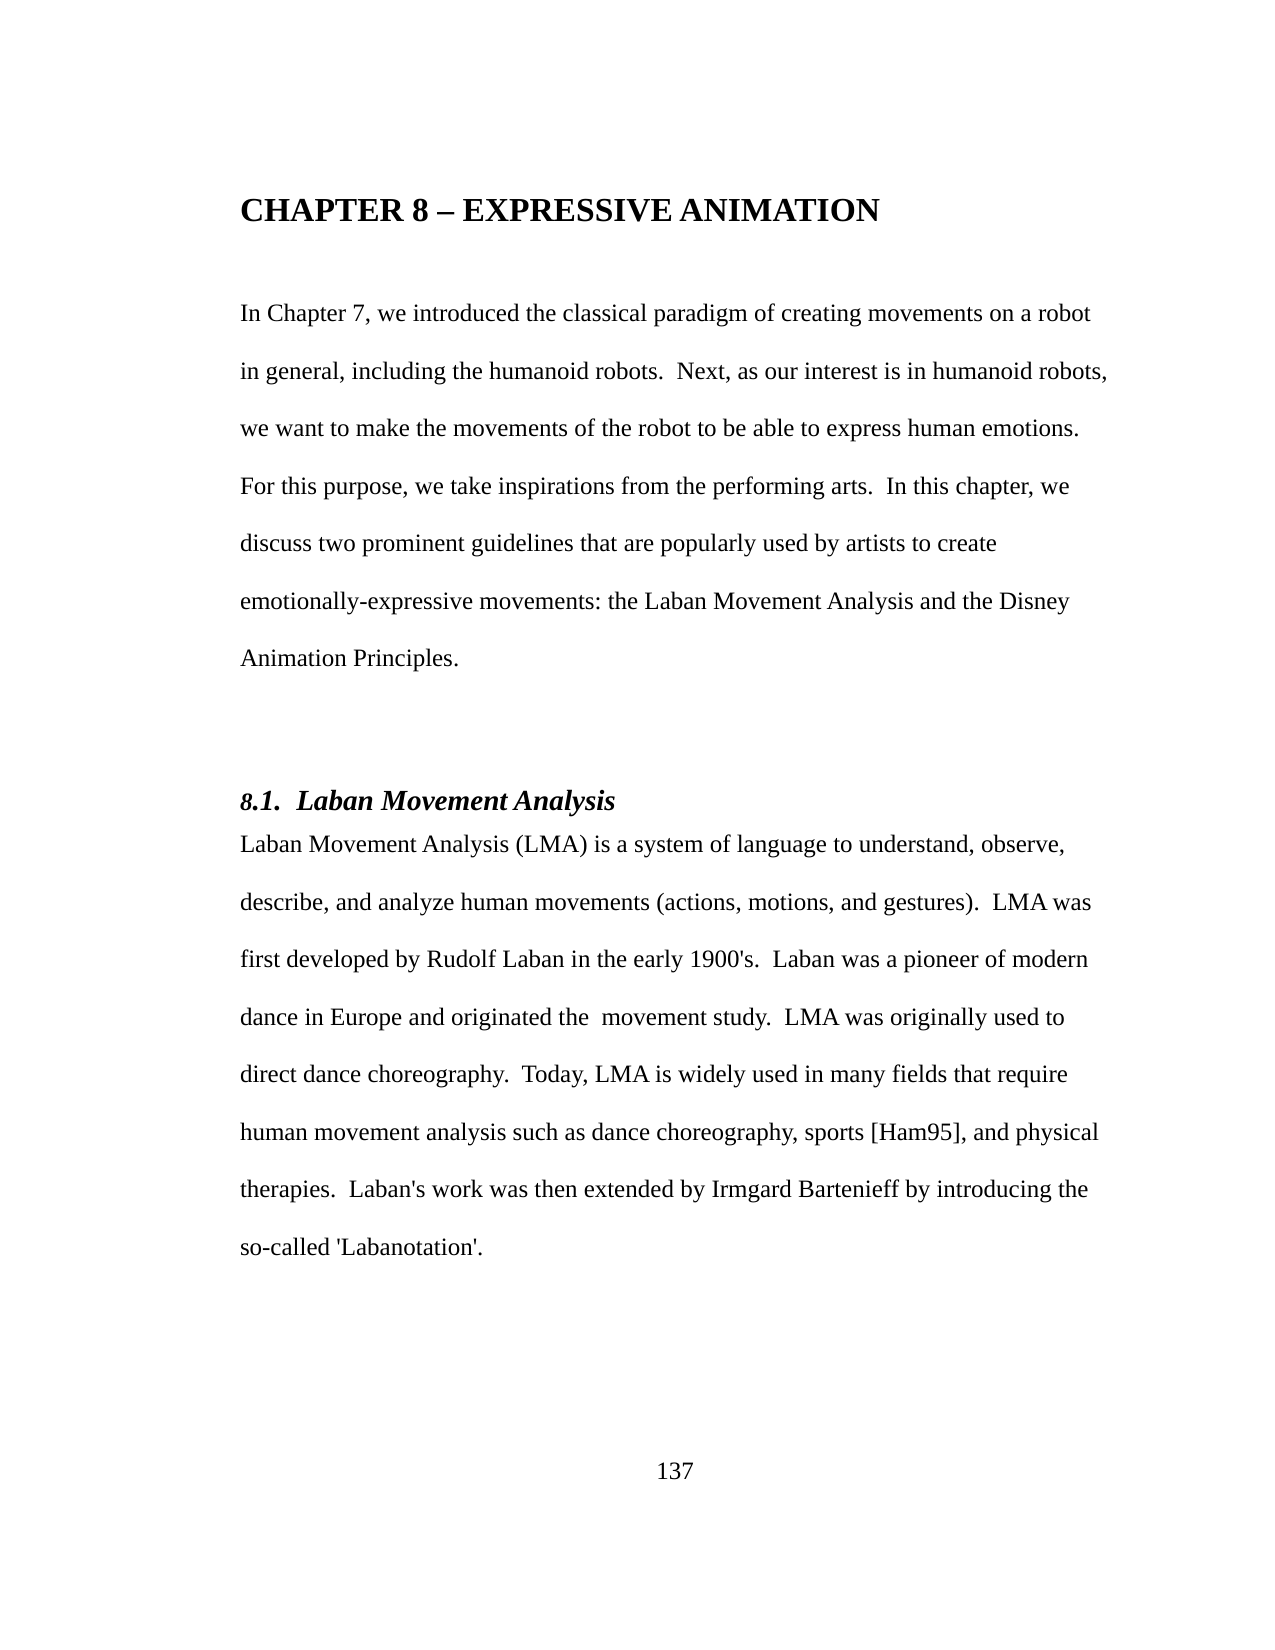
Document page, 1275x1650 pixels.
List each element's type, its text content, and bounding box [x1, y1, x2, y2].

subtitle CHAPTER 8 – EXPRESSIVE ANIMATION [240, 190, 1110, 228]
text Laban Movement Analysis (LMA) is a system of language to understand, observe, describe, and analyze human movements (actions, motions, and gestures). LMA was first developed by Rudolf Laban in the early 1900's. Laban was a pioneer of modern dance in Europe and originated the movement study. LMA was originally used to direct dance choreography. Today, LMA is widely used in many fields that require human movement analysis such as dance choreography, sports [Ham95], and physical therapies. Laban's work was then extended by Irmgard Bartenieff by introducing the so-called 'Labanotation'. [240, 829, 1110, 1261]
text In Chapter 7, we introduced the classical paradigm of creating movements on a robot in general, including the humanoid robots. Next, as our interest is in humanoid robots, we want to make the movements of the robot to be able to express human emotions. For this purpose, we take inspirations from the performing arts. In this chapter, we discuss two prominent guidelines that are popularly used by artists to create emotionally-expressive movements: the Laban Movement Analysis and the Disney Animation Principles. [240, 298, 1110, 672]
subtitle 8.1. Laban Movement Analysis [240, 783, 1110, 817]
